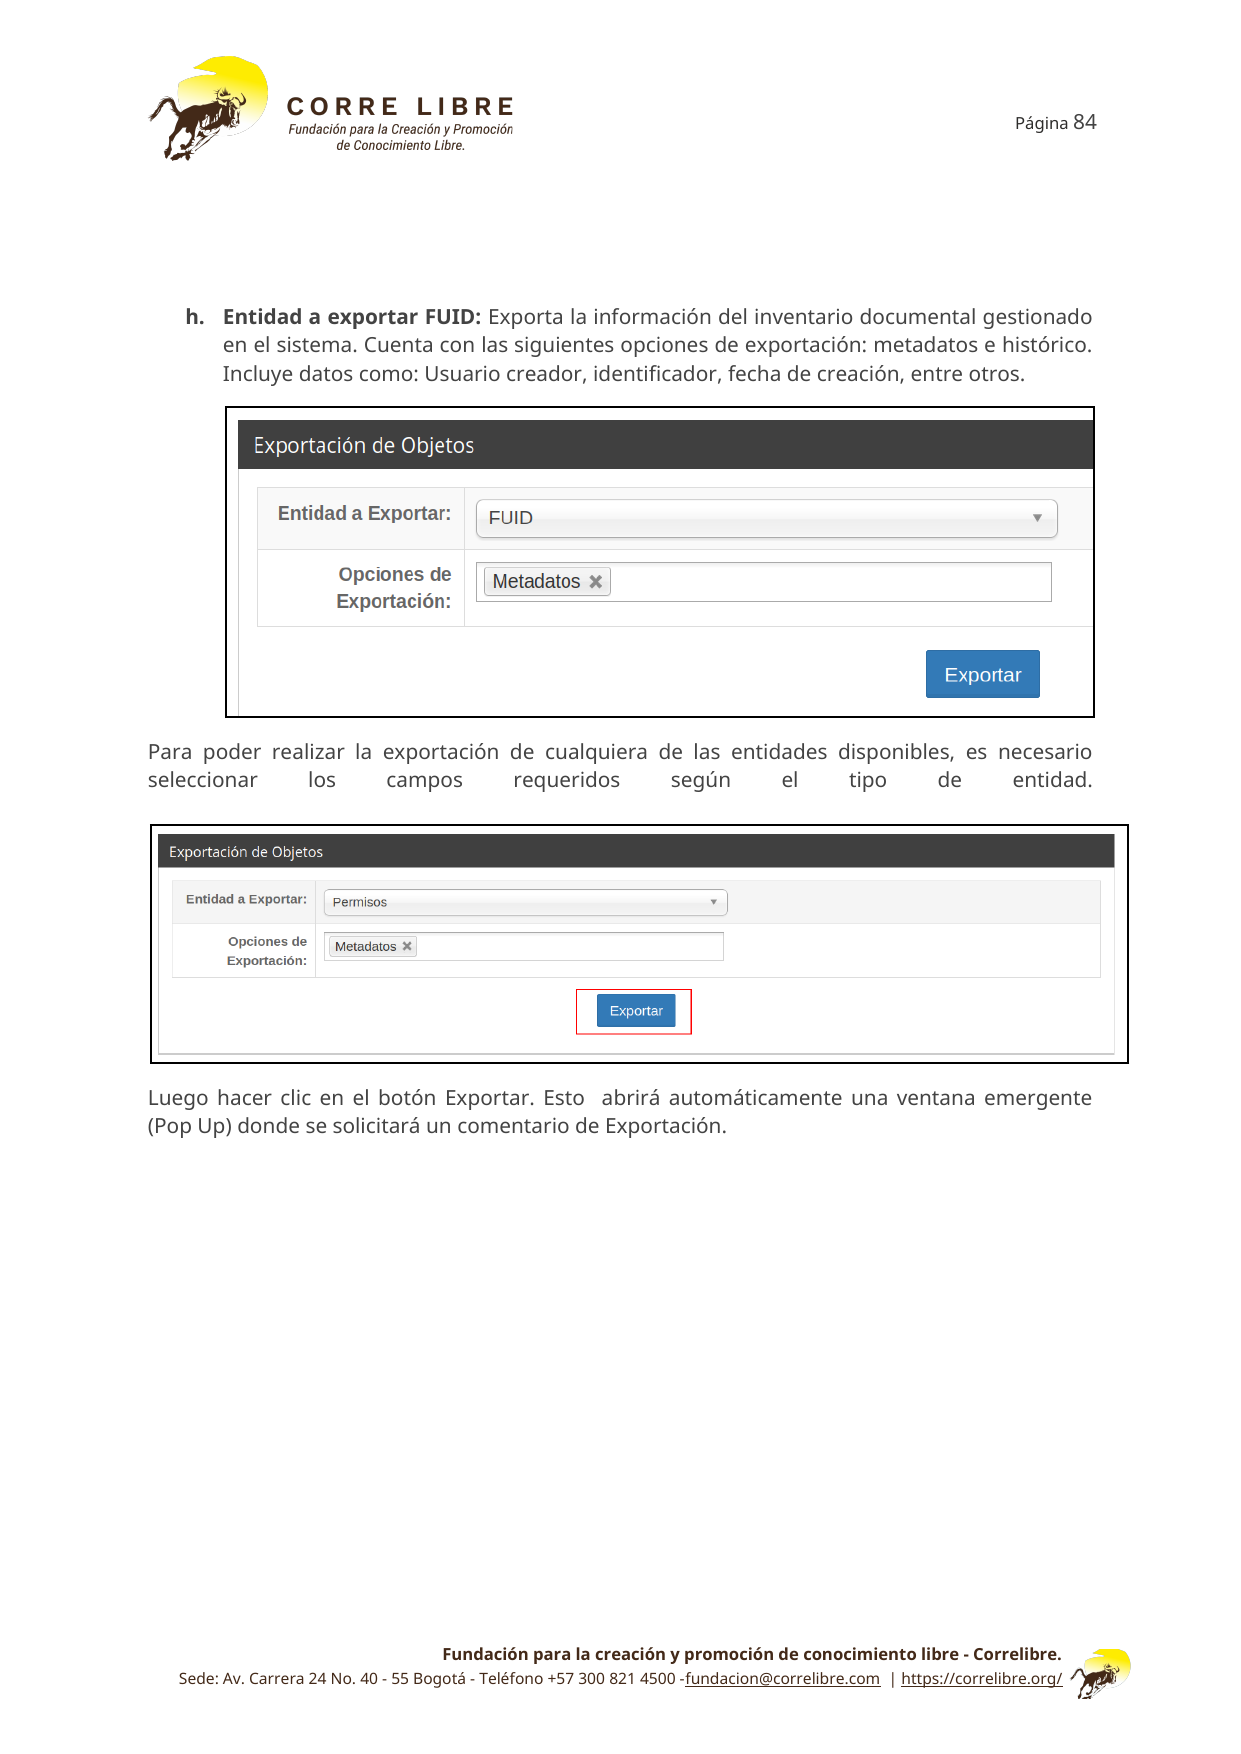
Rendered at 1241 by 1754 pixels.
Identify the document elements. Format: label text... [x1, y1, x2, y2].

picture [1069, 1649, 1134, 1699]
text Para poder realizar la exportación de cualquiera de las entidades disponibles, es necesario seleccionar los campos requeridos según el tipo de entidad. [148, 737, 1093, 826]
list Entidad a exportar FUID: Exporta la información del inventario documental gestionado en el sistema. Cuenta con las siguientes opciones de exportación: metadatos e histórico. Incluye datos como: Usuario creador, identificador, fecha de creación, entre otros. [185, 302, 1093, 387]
text Luego hacer clic en el botón Exportar. Esto abrirá automáticamente una ventana emergente (Pop Up) donde se solicitará un comentario de Exportación. [148, 1083, 1093, 1139]
picture [152, 826, 1127, 1062]
picture [147, 56, 513, 161]
